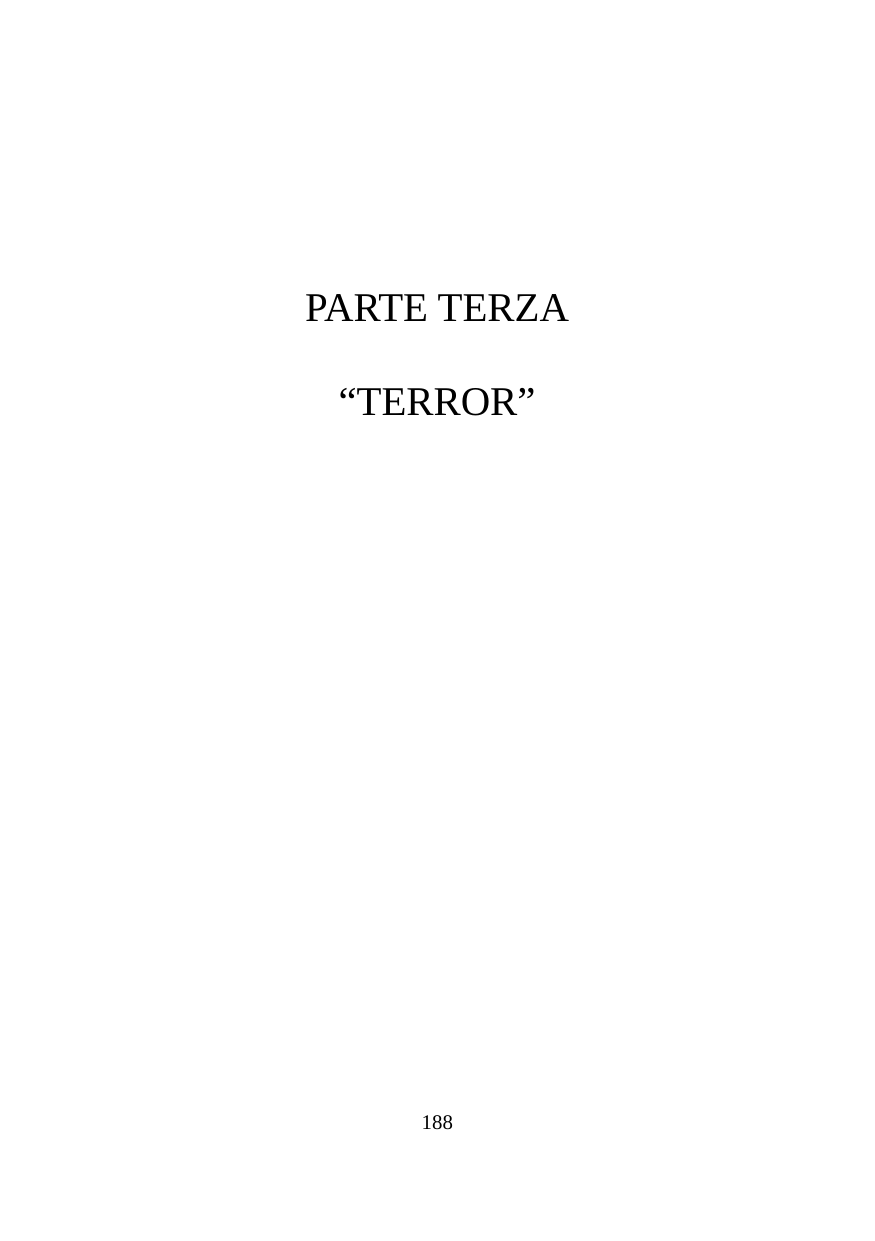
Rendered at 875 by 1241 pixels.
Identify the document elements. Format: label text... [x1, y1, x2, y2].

subtitle PARTE TERZA “TERROR” [106, 283, 768, 424]
